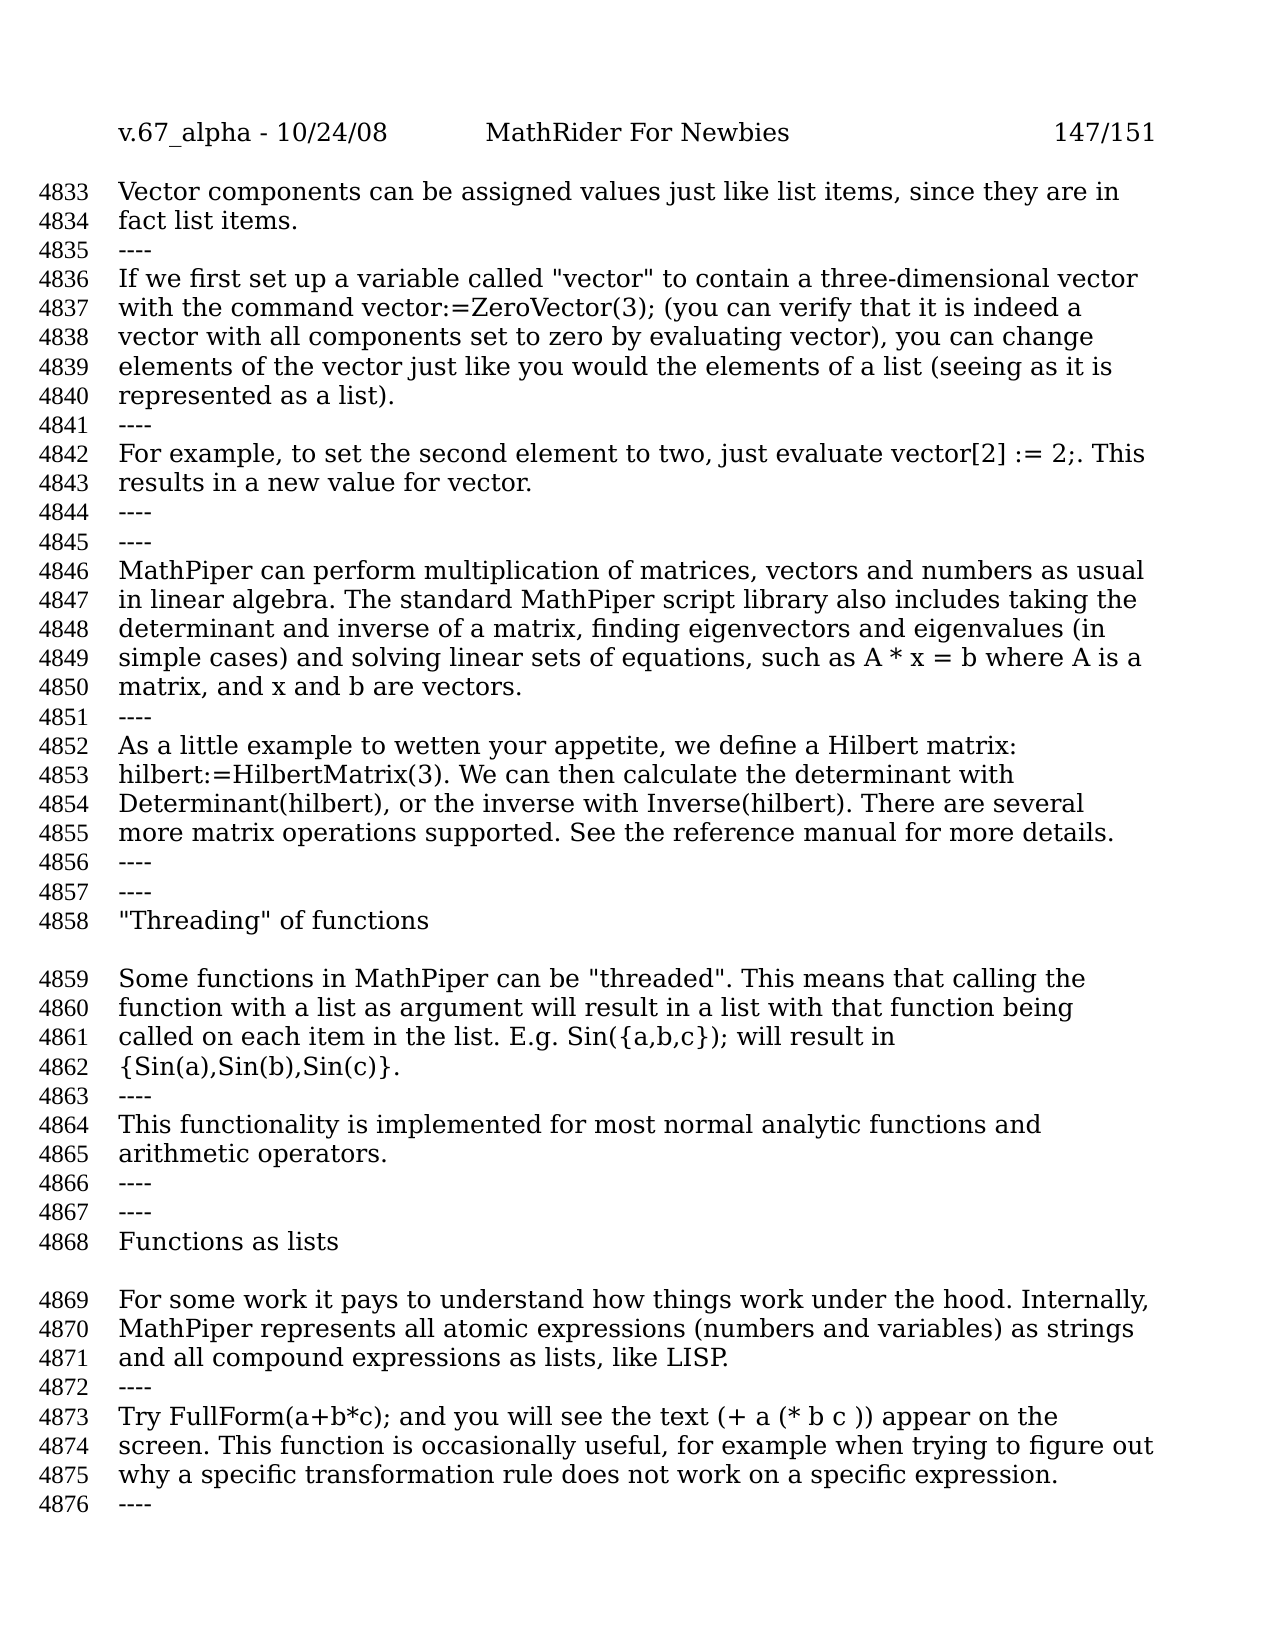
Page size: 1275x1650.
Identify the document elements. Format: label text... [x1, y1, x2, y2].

text ---- [118, 235, 1157, 264]
text For some work it pays to understand how things work under the hood. Internally, MathPiper represents all atomic expressions (numbers and variables) as strings and all compound expressions as lists, like LISP. [118, 1285, 1157, 1373]
text As a little example to wetten your appetite, we define a Hilbert matrix: hilbert:=HilbertMatrix(3). We can then calculate the determinant with Determinant(hilbert), or the inverse with Inverse(hilbert). There are several more matrix operations supported. See the reference manual for more details. [118, 731, 1157, 848]
text ---- [118, 527, 1157, 556]
text ---- [118, 848, 1157, 877]
text This functionality is implemented for most normal analytic functions and arithmetic operators. [118, 1110, 1157, 1168]
text Try FullForm(a+b*c); and you will see the text (+ a (* b c )) appear on the screen. This function is occasionally useful, for example when trying to figure out why a specific transformation rule does not work on a specific expression. [118, 1402, 1157, 1489]
text ---- [118, 1198, 1157, 1227]
text ---- [118, 877, 1157, 906]
text For example, to set the second element to two, just evaluate vector[2] := 2;. This results in a new value for vector. [118, 439, 1157, 498]
text "Threading" of functions [118, 906, 1157, 935]
text MathPiper can perform multiplication of matrices, vectors and numbers as usual in linear algebra. The standard MathPiper script library also includes taking the determinant and inverse of a matrix, finding eigenvectors and eigenvalues (in simple cases) and solving linear sets of equations, such as A * x = b where A is a matrix, and x and b are vectors. [118, 556, 1157, 702]
text If we first set up a variable called "vector" to contain a three-dimensional vector with the command vector:=ZeroVector(3); (you can verify that it is indeed a vector with all components set to zero by evaluating vector), you can change elements of the vector just like you would the elements of a list (seeing as it is represented as a list). [118, 264, 1157, 410]
text ---- [118, 702, 1157, 731]
text ---- [118, 1373, 1157, 1402]
text ---- [118, 1081, 1157, 1110]
text Some functions in MathPiper can be "threaded". This means that calling the function with a list as argument will result in a list with that function being called on each item in the list. E.g. Sin({a,b,c}); will result in {Sin(a),Sin(b),Sin(c)}. [118, 964, 1157, 1081]
text ---- [118, 1489, 1157, 1518]
text ---- [118, 498, 1157, 527]
text Vector components can be assigned values just like list items, since they are in fact list items. [118, 177, 1157, 235]
text ---- [118, 410, 1157, 439]
text Functions as lists [118, 1227, 1157, 1256]
text ---- [118, 1168, 1157, 1198]
